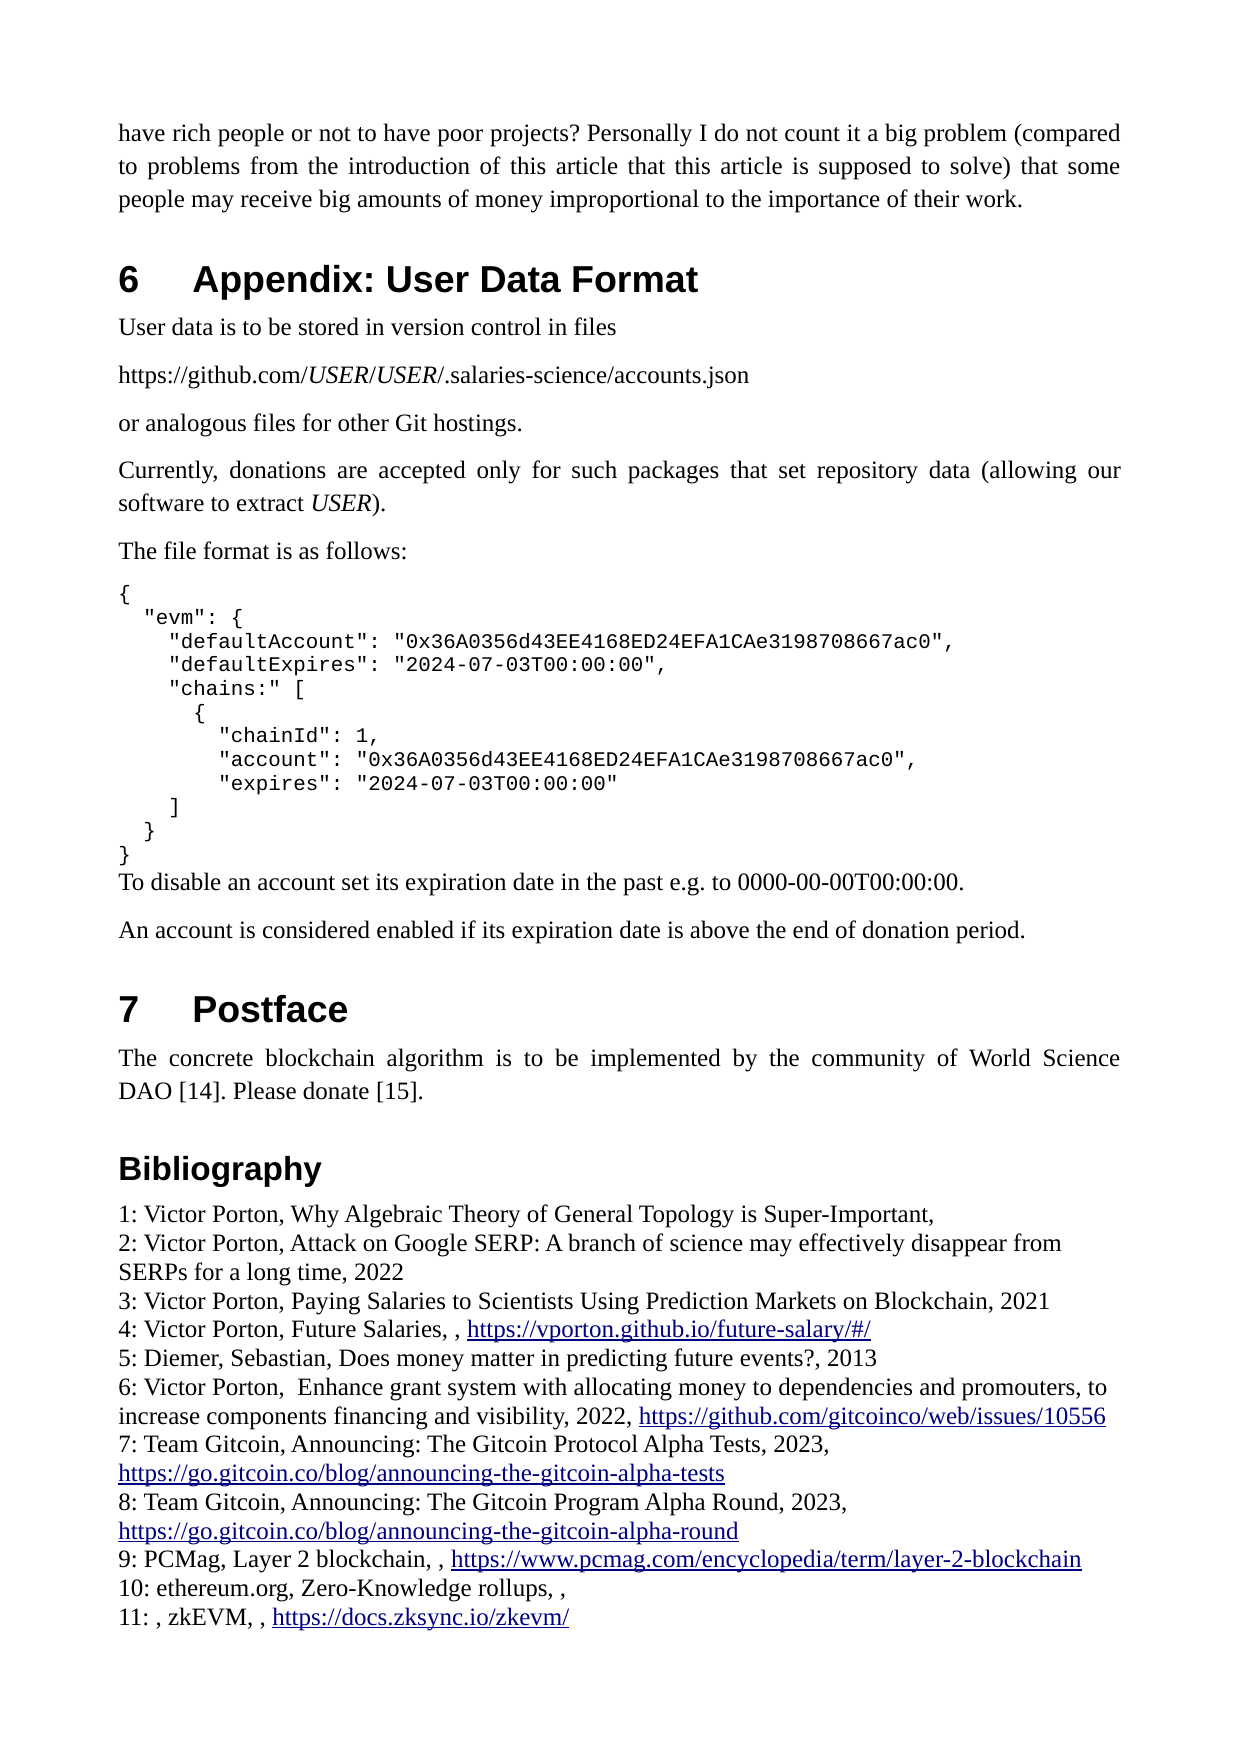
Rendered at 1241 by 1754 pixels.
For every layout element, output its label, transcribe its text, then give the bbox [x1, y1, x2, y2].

text "evm": { [118, 607, 1122, 631]
text ] [118, 796, 1122, 820]
text User data is to be stored in version control in files [118, 312, 1122, 341]
text { [118, 583, 1122, 607]
subtitle Postface [118, 987, 1122, 1031]
text 8: Team Gitcoin, Announcing: The Gitcoin Program Alpha Round, 2023, https://go.gitcoin.co/blog/announcing-the-gitcoin-alpha-round [118, 1487, 1122, 1544]
text 1: Victor Porton, Why Algebraic Theory of General Topology is Super-Important, [118, 1199, 1122, 1228]
text "expires": "2024-07-03T00:00:00" [118, 773, 1122, 796]
text The file format is as follows: [118, 536, 1122, 564]
text { [118, 702, 1122, 725]
text To disable an account set its expiration date in the past e.g. to 0000-00-00T00:00:00. [118, 867, 1122, 896]
text 10: ethereum.org, Zero-Knowledge rollups, , [118, 1573, 1122, 1602]
text 4: Victor Porton, Future Salaries, , https://vporton.github.io/future-salary/#/ [118, 1314, 1122, 1343]
text 7: Team Gitcoin, Announcing: The Gitcoin Protocol Alpha Tests, 2023, https://go.gitcoin.co/blog/announcing-the-gitcoin-alpha-tests [118, 1429, 1122, 1487]
text 11: , zkEVM, , https://docs.zksync.io/zkevm/ [118, 1602, 1122, 1631]
text An account is considered enabled if its expiration date is above the end of donation period. [118, 915, 1122, 943]
text 6: Victor Porton, Enhance grant system with allocating money to dependencies and promouters, to increase components financing and visibility, 2022, https://github.com/gitcoinco/web/issues/10556 [118, 1372, 1122, 1429]
text 2: Victor Porton, Attack on Google SERP: A branch of science may effectively disappear from SERPs for a long time, 2022 [118, 1228, 1122, 1286]
text 5: Diemer, Sebastian, Does money matter in predicting future events?, 2013 [118, 1343, 1122, 1372]
text "chains:" [ [118, 678, 1122, 702]
text Currently, donations are accepted only for such packages that set repository data (allowing our software to extract USER). [118, 455, 1122, 517]
text } [118, 820, 1122, 843]
text 3: Victor Porton, Paying Salaries to Scientists Using Prediction Markets on Blockchain, 2021 [118, 1286, 1122, 1314]
text have rich people or not to have poor projects? Personally I do not count it a big problem (compared to problems from the introduction of this article that this article is supposed to solve) that some people may receive big amounts of money improportional to the importance of their work. [118, 118, 1122, 213]
text "account": "0x36A0356d43EE4168ED24EFA1CAe3198708667ac0", [118, 749, 1122, 773]
subtitle Bibliography [118, 1149, 1122, 1187]
text "defaultExpires": "2024-07-03T00:00:00", [118, 654, 1122, 678]
text 9: PCMag, Layer 2 blockchain, , https://www.pcmag.com/encyclopedia/term/layer-2-blockchain [118, 1544, 1122, 1573]
subtitle Appendix: User Data Format [118, 257, 1122, 300]
text "defaultAccount": "0x36A0356d43EE4168ED24EFA1CAe3198708667ac0", [118, 631, 1122, 654]
text or analogous files for other Git hostings. [118, 408, 1122, 436]
text https://github.com/USER/USER/.salaries-science/accounts.json [118, 360, 1122, 389]
text "chainId": 1, [118, 725, 1122, 749]
text } [118, 843, 1122, 867]
text The concrete blockchain algorithm is to be implemented by the community of World Science DAO [14]. Please donate [15]. [118, 1043, 1122, 1105]
